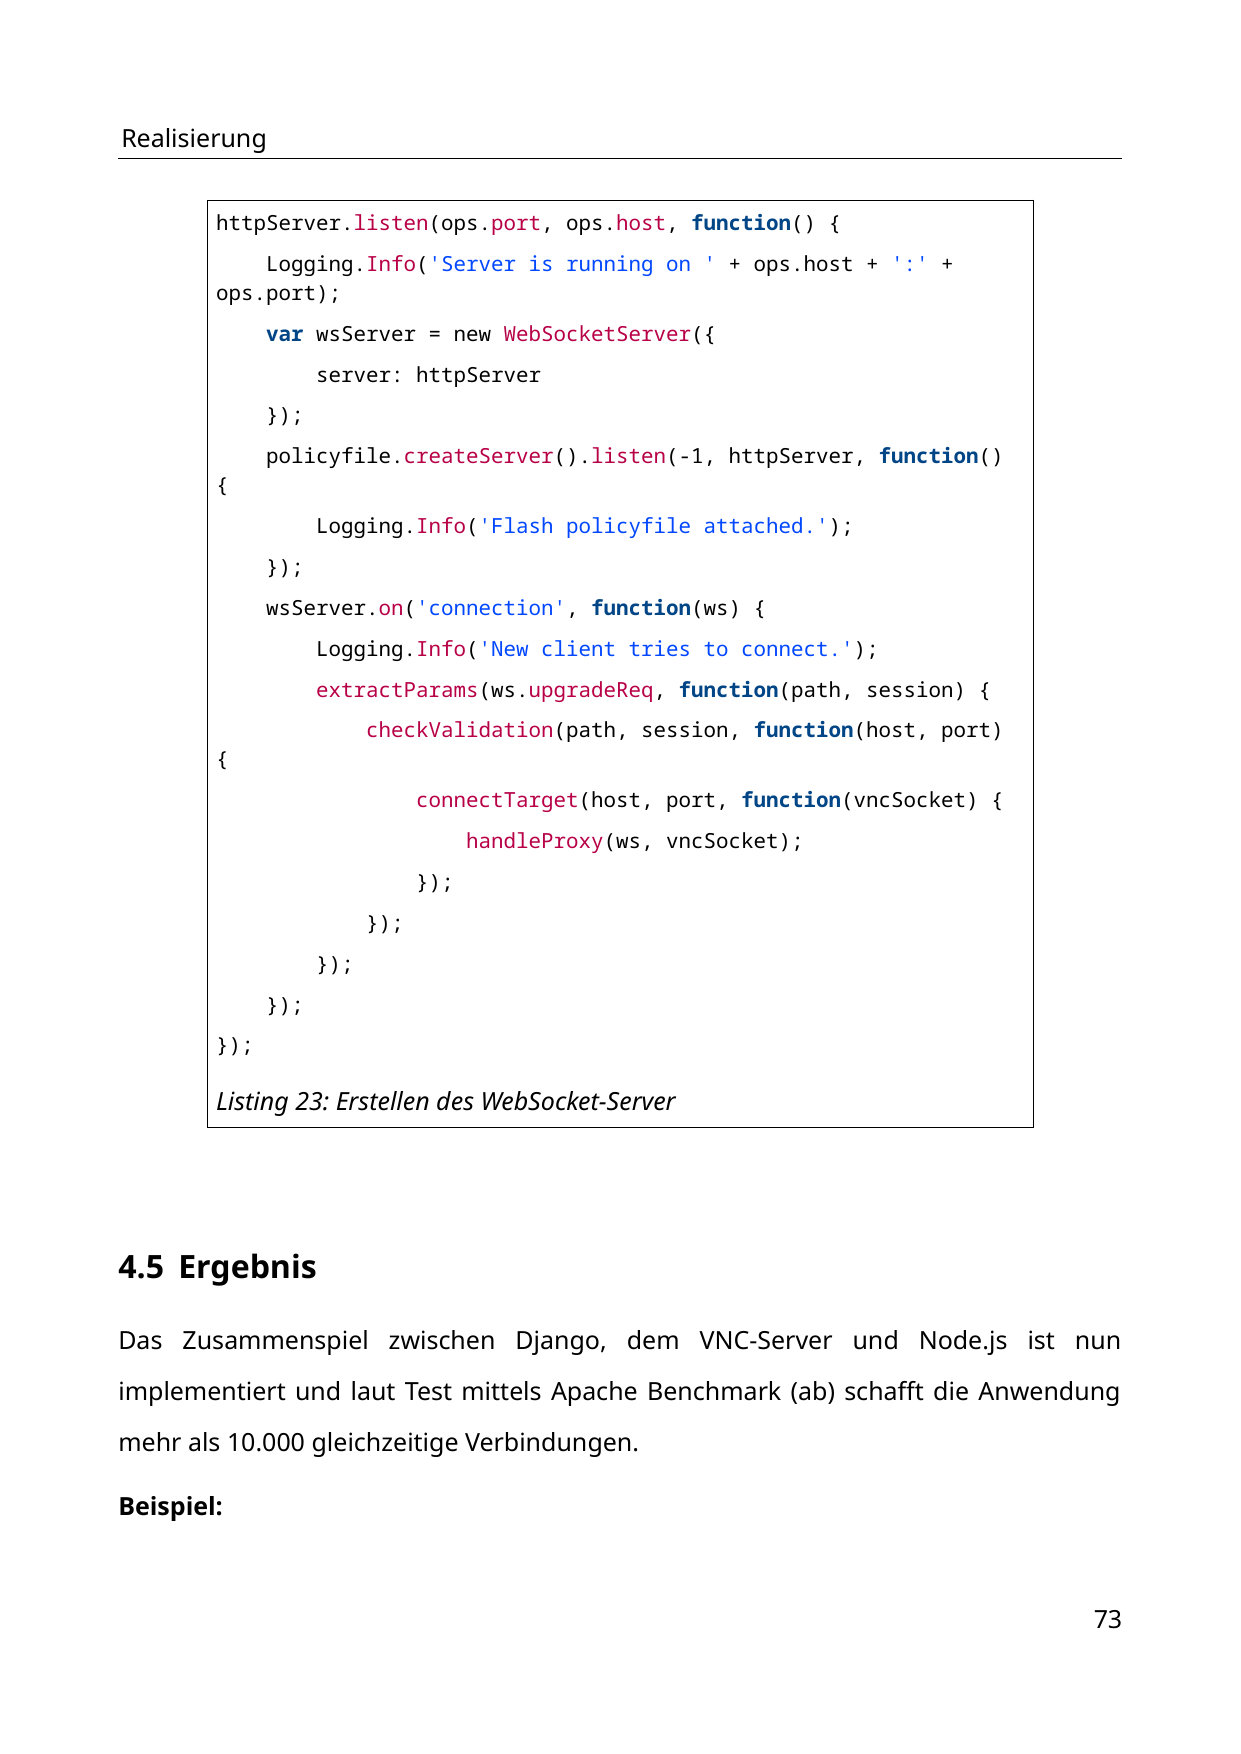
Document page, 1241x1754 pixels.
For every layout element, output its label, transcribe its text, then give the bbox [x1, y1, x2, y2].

text Beispiel: [118, 1488, 1122, 1522]
text policyfile.createServer().listen(-1, httpServer, function() { [216, 442, 1024, 498]
text httpServer.listen(ops.port, ops.host, function() { [216, 208, 1024, 237]
text Logging.Info('New client tries to connect.'); [216, 634, 1024, 662]
text var wsServer = new WebSocketServer({ [216, 319, 1024, 347]
text wsServer.on('connection', function(ws) { [216, 593, 1024, 621]
text }); [216, 1031, 1024, 1059]
text }); [216, 401, 1024, 429]
text Logging.Info('Server is running on ' + ops.host + ':' + ops.port); [216, 249, 1024, 306]
text extractParams(ws.upgradeReq, function(path, session) { [216, 675, 1024, 703]
text Das Zusammenspiel zwischen Django, dem VNC-Server und Node.js ist nun implementiert und laut Test mittels Apache Benchmark (ab) schafft die Anwendung mehr als 10.000 gleichzeitige Verbindungen. [118, 1323, 1122, 1459]
text server: httpServer [216, 360, 1024, 388]
list Listing 23: Erstellen des WebSocket-Server [216, 1084, 1024, 1118]
text checkValidation(path, session, function(host, port) { [216, 716, 1024, 772]
text }); [216, 949, 1024, 977]
text }); [216, 908, 1024, 936]
text connectTarget(host, port, function(vncSocket) { [216, 785, 1024, 813]
subtitle Ergebnis [118, 1244, 1122, 1288]
text Logging.Info('Flash policyfile attached.'); [216, 511, 1024, 539]
text handleProxy(ws, vncSocket); [216, 826, 1024, 854]
text }); [216, 990, 1024, 1018]
text }); [216, 552, 1024, 580]
text }); [216, 867, 1024, 895]
